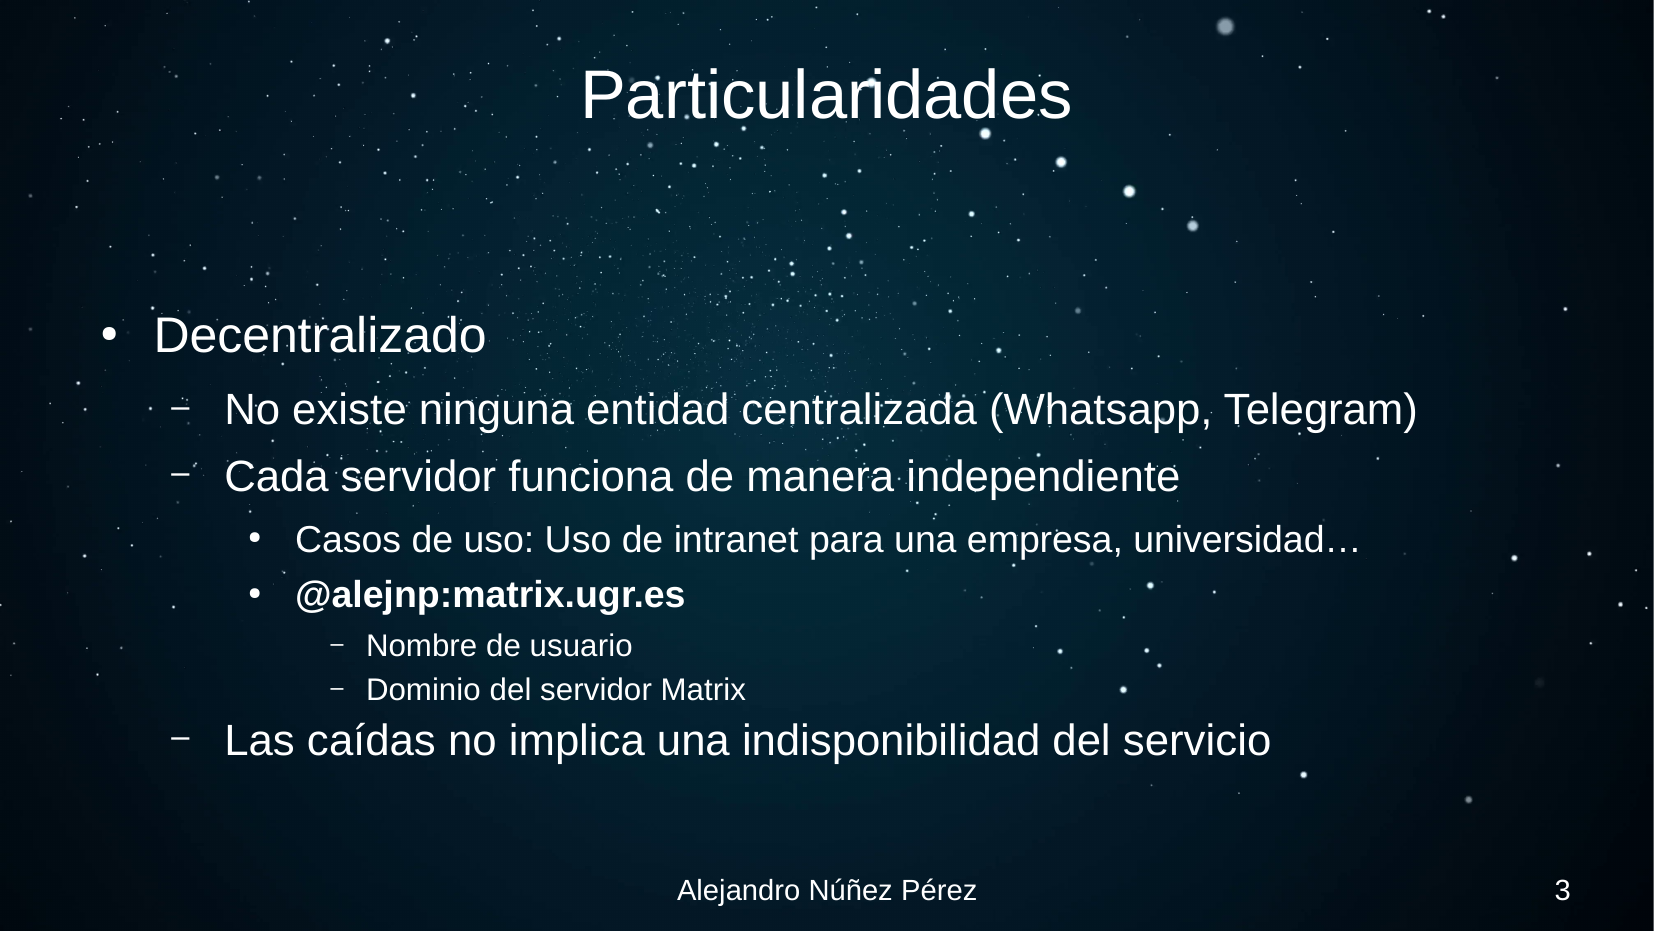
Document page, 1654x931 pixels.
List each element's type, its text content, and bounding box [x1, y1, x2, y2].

picture [0, 0, 1654, 931]
title Particularidades [389, 35, 1264, 154]
list Decentralizado No existe ninguna entidad centralizada (Whatsapp, Telegram) Cada servidor funciona de manera independiente Casos de uso: Uso de intranet para una empresa, universidad… @alejnp:matrix.ugr.es Nombre de usuario Dominio del servidor Matrix Las caídas no implica una indisponibilidad del servicio [82, 224, 1571, 848]
